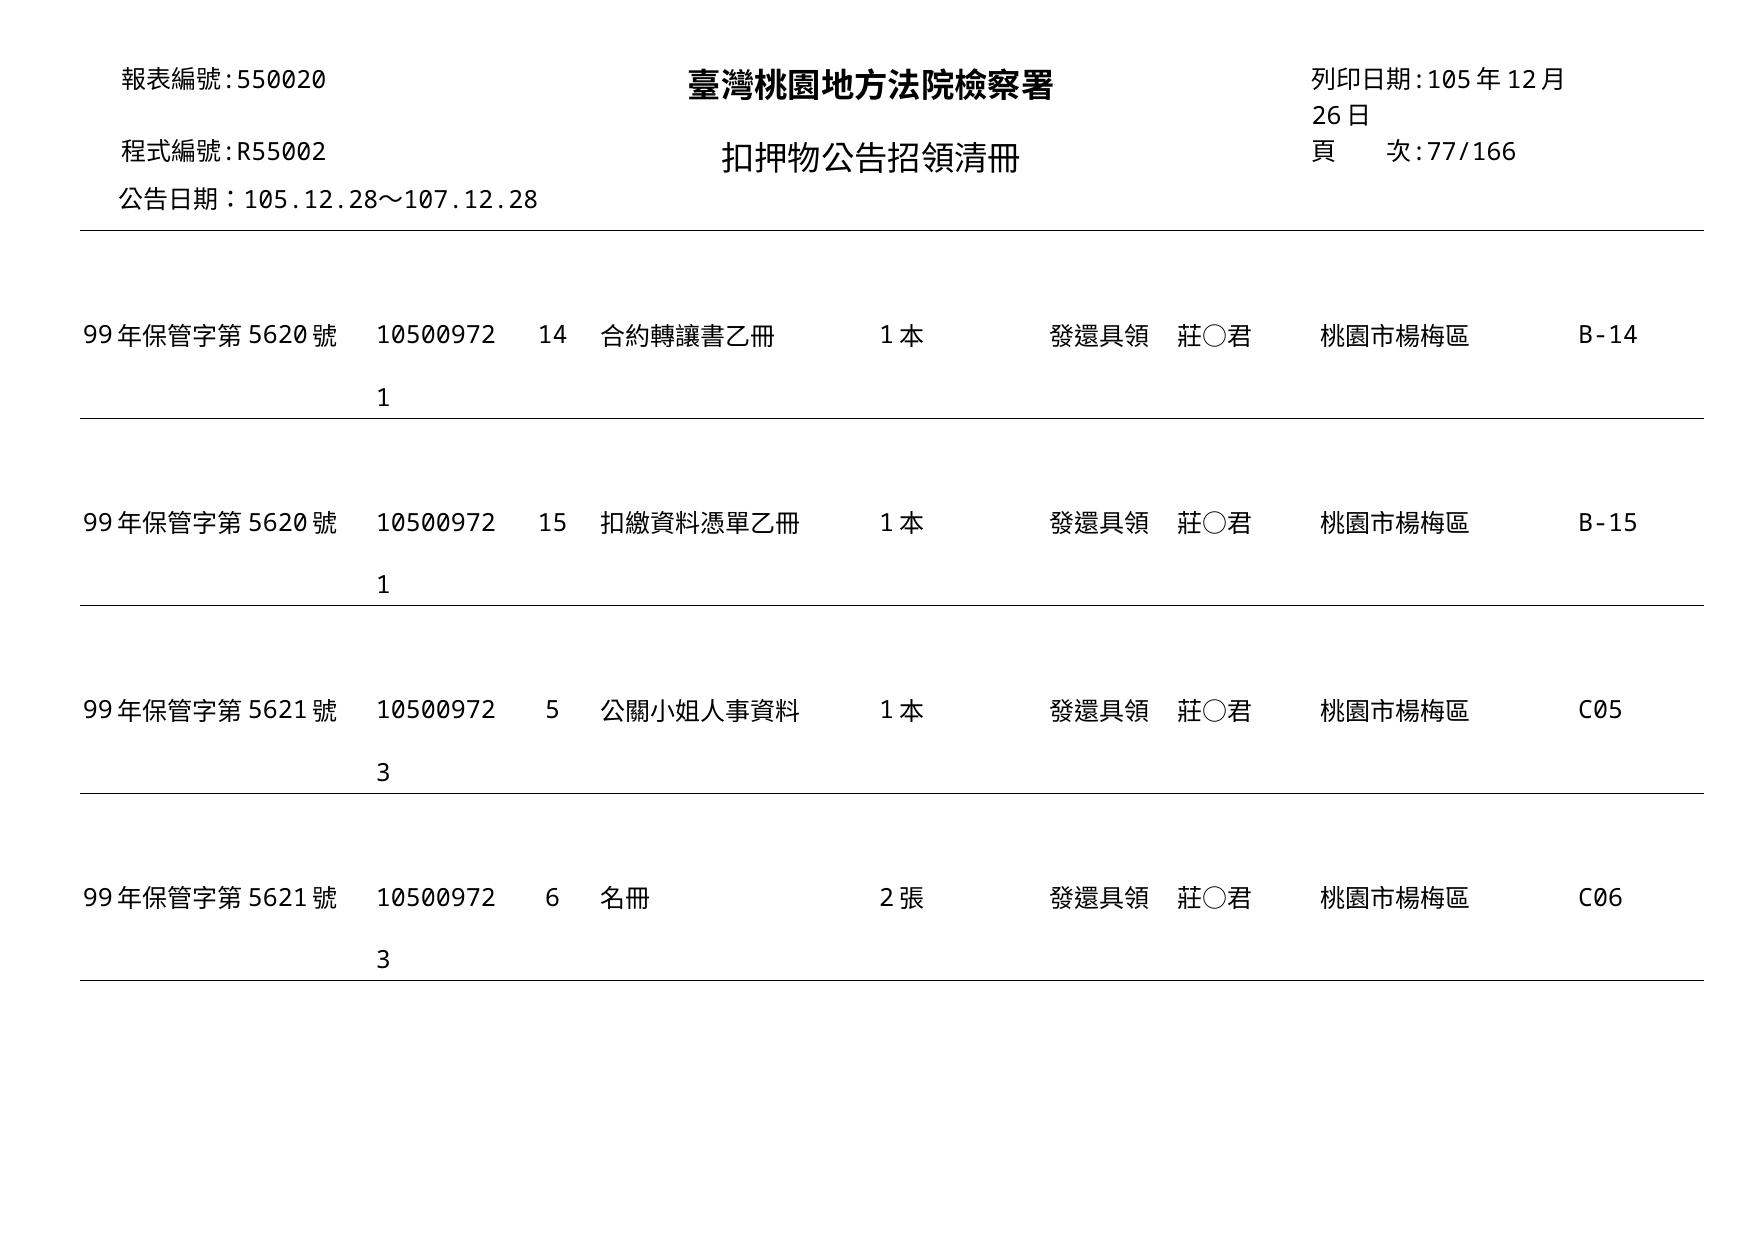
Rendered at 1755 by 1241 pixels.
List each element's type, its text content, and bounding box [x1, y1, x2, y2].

table_cell 99年保管字第5621號 [80, 606, 373, 792]
table_cell [927, 419, 1046, 605]
table_cell 桃園市楊梅區 [1317, 606, 1575, 792]
table_cell 105009723 [373, 794, 507, 980]
table_cell 105009721 [373, 419, 507, 605]
table_cell 莊○君 [1175, 419, 1317, 605]
table_cell 名冊 [597, 794, 807, 980]
table_cell 桃園市楊梅區 [1317, 419, 1575, 605]
table_cell 2張 [808, 794, 927, 980]
table_cell B-14 [1575, 231, 1704, 417]
table_cell C06 [1575, 794, 1704, 980]
table_cell 桃園市楊梅區 [1317, 794, 1575, 980]
table_cell 發還具領 [1046, 794, 1175, 980]
table_cell 105009723 [373, 606, 507, 792]
table_cell 莊○君 [1175, 606, 1317, 792]
table_cell 莊○君 [1175, 231, 1317, 417]
table_cell 6 [507, 794, 597, 980]
table_cell 莊○君 [1175, 794, 1317, 980]
table_cell 1本 [808, 419, 927, 605]
table_cell 15 [507, 419, 597, 605]
table_cell 99年保管字第5621號 [80, 794, 373, 980]
table_cell B-15 [1575, 419, 1704, 605]
table_cell 99年保管字第5620號 [80, 231, 373, 417]
table_cell 99年保管字第5620號 [80, 419, 373, 605]
table_cell [927, 231, 1046, 417]
table_cell 發還具領 [1046, 419, 1175, 605]
table_cell 105009721 [373, 231, 507, 417]
table_cell C05 [1575, 606, 1704, 792]
table_cell 發還具領 [1046, 231, 1175, 417]
table_cell 1本 [808, 231, 927, 417]
table_cell [927, 606, 1046, 792]
table_cell [927, 794, 1046, 980]
table_cell 14 [507, 231, 597, 417]
table_cell 5 [507, 606, 597, 792]
table_cell 公關小姐人事資料 [597, 606, 807, 792]
table_cell 1本 [808, 606, 927, 792]
table_cell 扣繳資料憑單乙冊 [597, 419, 807, 605]
table_cell 發還具領 [1046, 606, 1175, 792]
table_cell 桃園市楊梅區 [1317, 231, 1575, 417]
table_cell 合約轉讓書乙冊 [597, 231, 807, 417]
